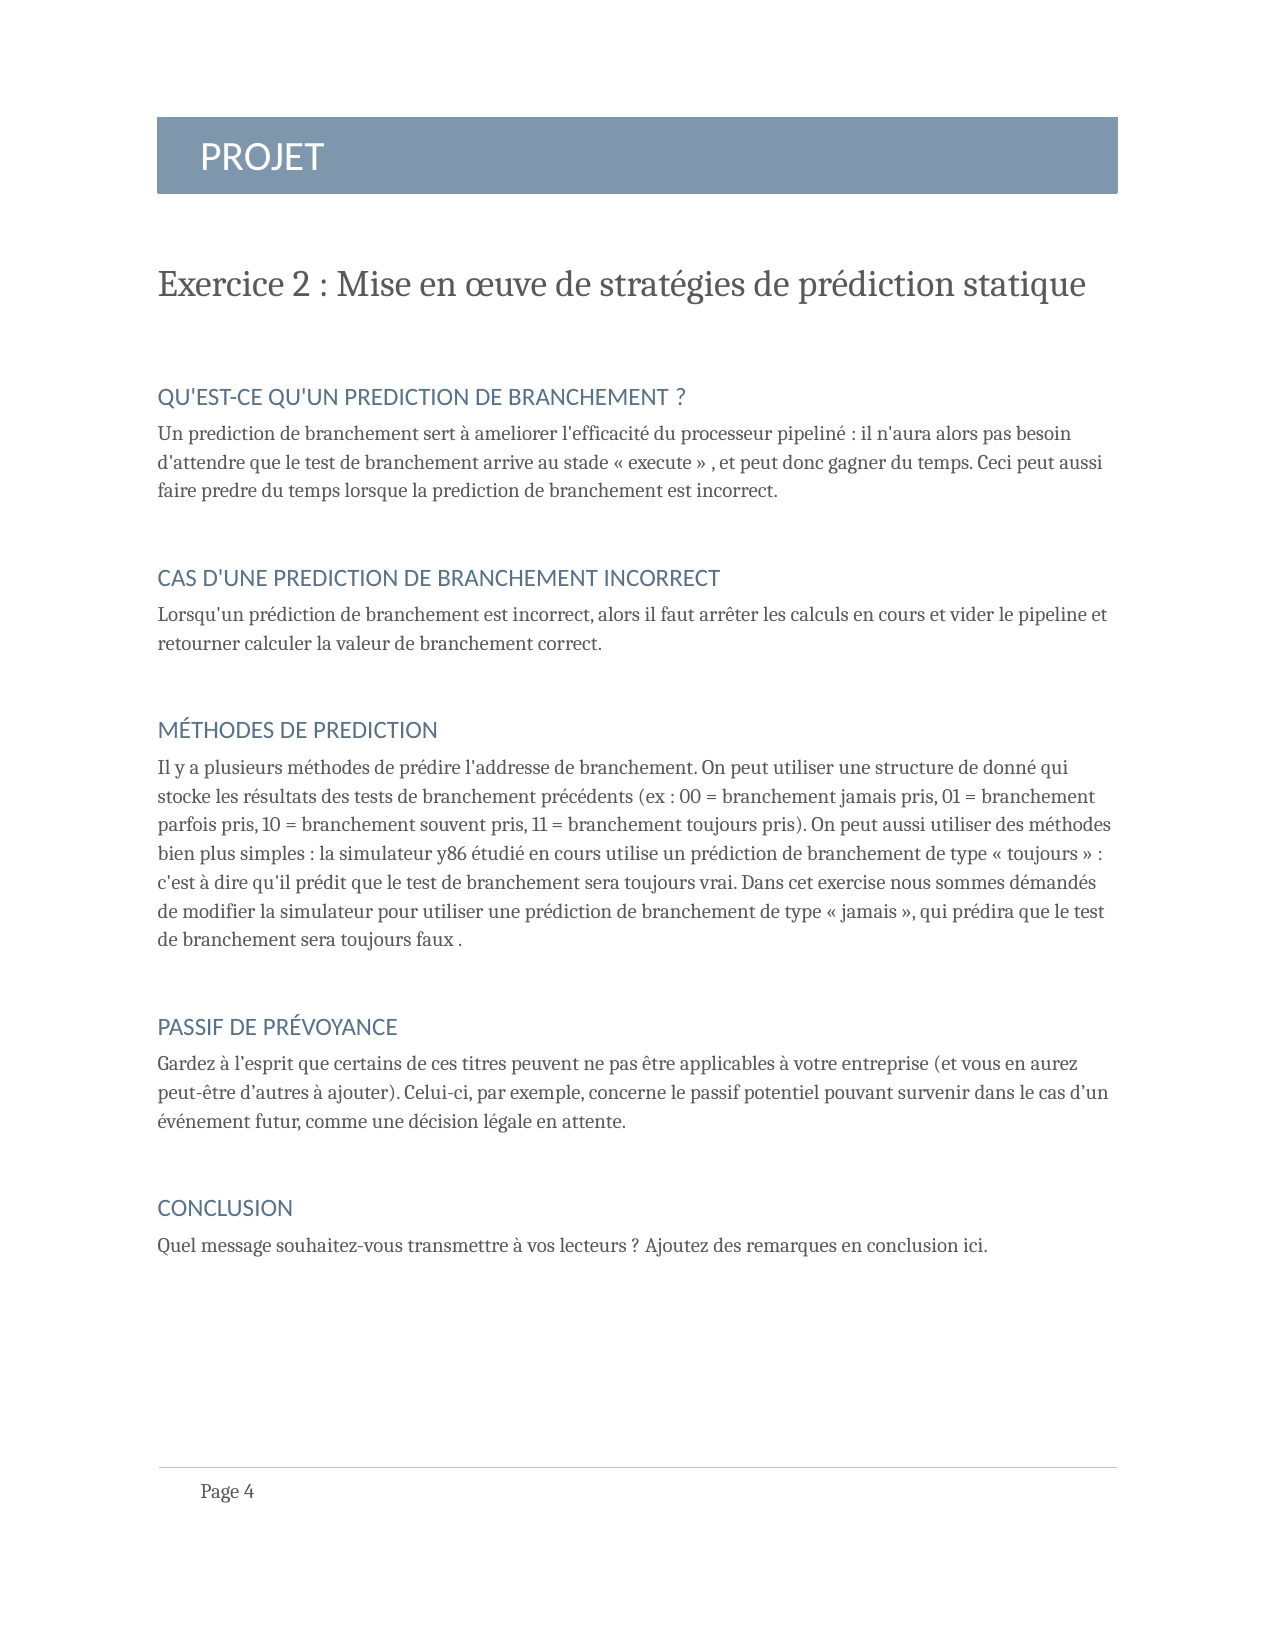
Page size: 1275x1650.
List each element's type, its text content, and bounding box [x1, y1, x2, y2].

subtitle Méthodes de prediction [157, 714, 1117, 745]
subtitle Exercice 2 : Mise en œuve de stratégies de prédiction statique [157, 262, 1117, 306]
subtitle Passif de prévoyance [157, 1011, 1117, 1041]
subtitle Qu'est-ce qu'un prediction de branchEMent ? [157, 381, 1117, 411]
text Un prediction de branchement sert à ameliorer l'efficacité du processeur pipeliné : il n'aura alors pas besoin d'attendre que le test de branchement arrive au stade « execute » , et peut donc gagner du temps. Ceci peut aussi faire predre du temps lorsque la prediction de branchement est incorrect. [157, 422, 1117, 503]
text Lorsqu'un prédiction de branchement est incorrect, alors il faut arrêter les calculs en cours et vider le pipeline et retourner calculer la valeur de branchement correct. [157, 603, 1117, 656]
text Gardez à l’esprit que certains de ces titres peuvent ne pas être applicables à votre entreprise (et vous en aurez peut-être d’autres à ajouter). Celui-ci, par exemple, concerne le passif potentiel pouvant survenir dans le cas d’un événement futur, comme une décision légale en attente. [157, 1052, 1117, 1133]
subtitle Cas d'une prediction de branchement incorrect [157, 562, 1117, 592]
text Quel message souhaitez-vous transmettre à vos lecteurs ? Ajoutez des remarques en conclusion ici. [157, 1233, 1117, 1257]
text Il y a plusieurs méthodes de prédire l'addresse de branchement. On peut utiliser une structure de donné qui stocke les résultats des tests de branchement précédents (ex : 00 = branchement jamais pris, 01 = branchement parfois pris, 10 = branchement souvent pris, 11 = branchement toujours pris). On peut aussi utiliser des méthodes bien plus simples : la simulateur y86 étudié en cours utilise un prédiction de branchement de type « toujours » : c'est à dire qu'il prédit que le test de branchement sera toujours vrai. Dans cet exercise nous sommes démandés de modifier la simulateur pour utiliser une prédiction de branchement de type « jamais », qui prédira que le test de branchement sera toujours faux . [157, 756, 1117, 952]
subtitle Conclusion [157, 1192, 1117, 1223]
